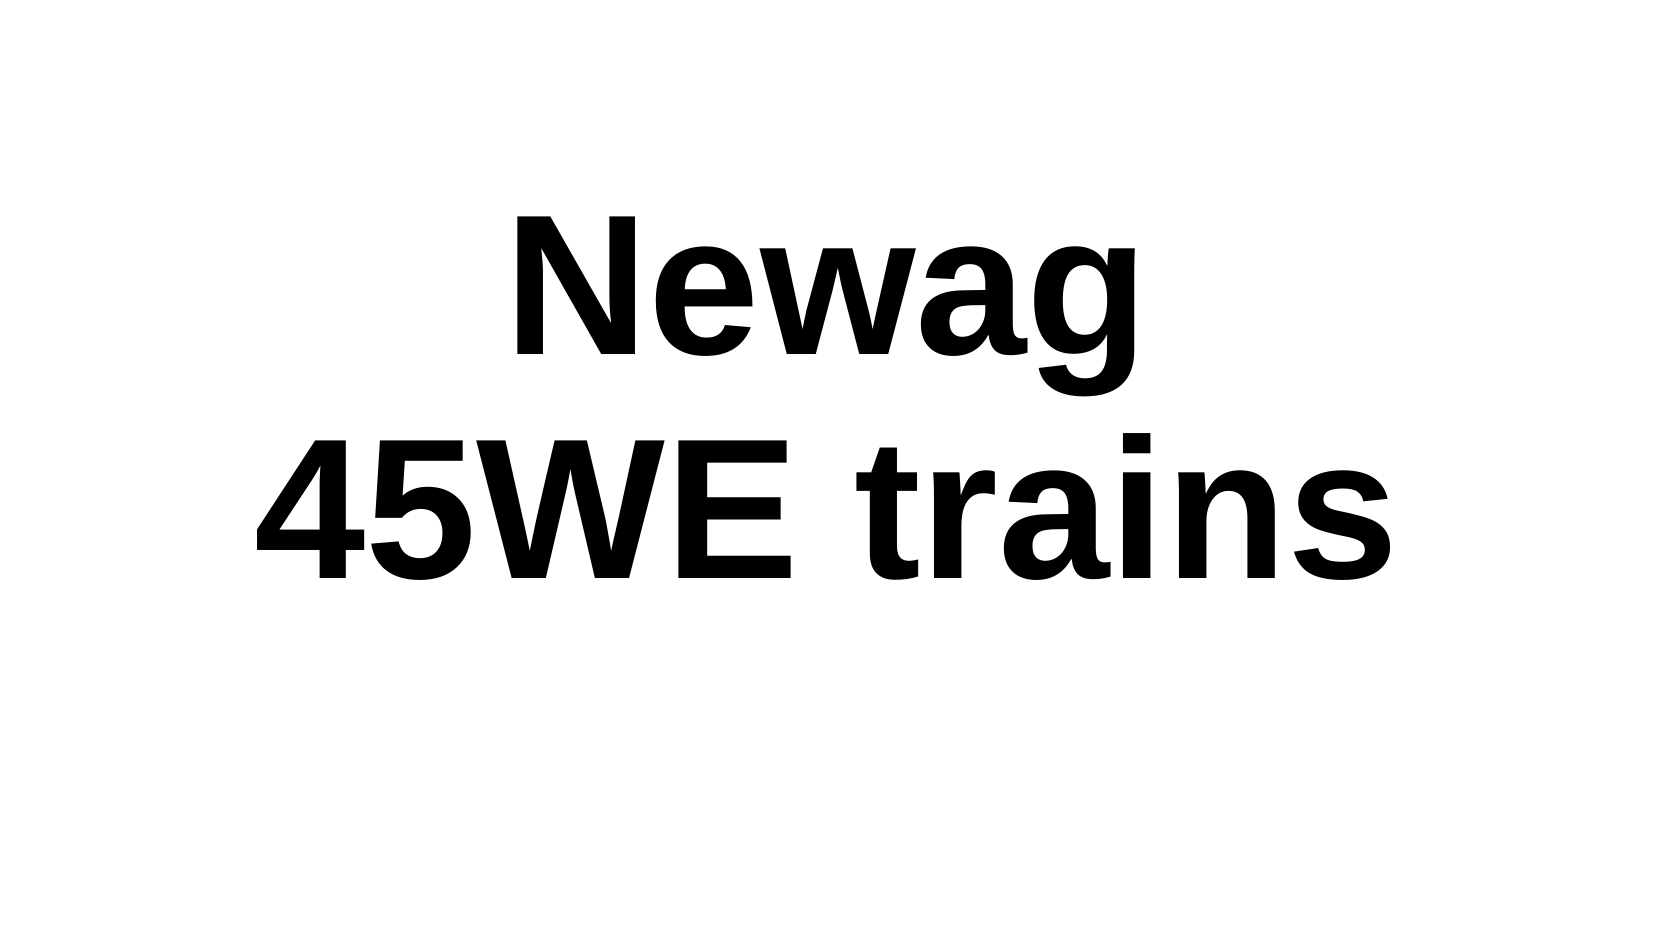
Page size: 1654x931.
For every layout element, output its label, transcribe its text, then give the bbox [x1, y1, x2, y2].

subtitle Newag 45WE trains [82, 37, 1571, 757]
